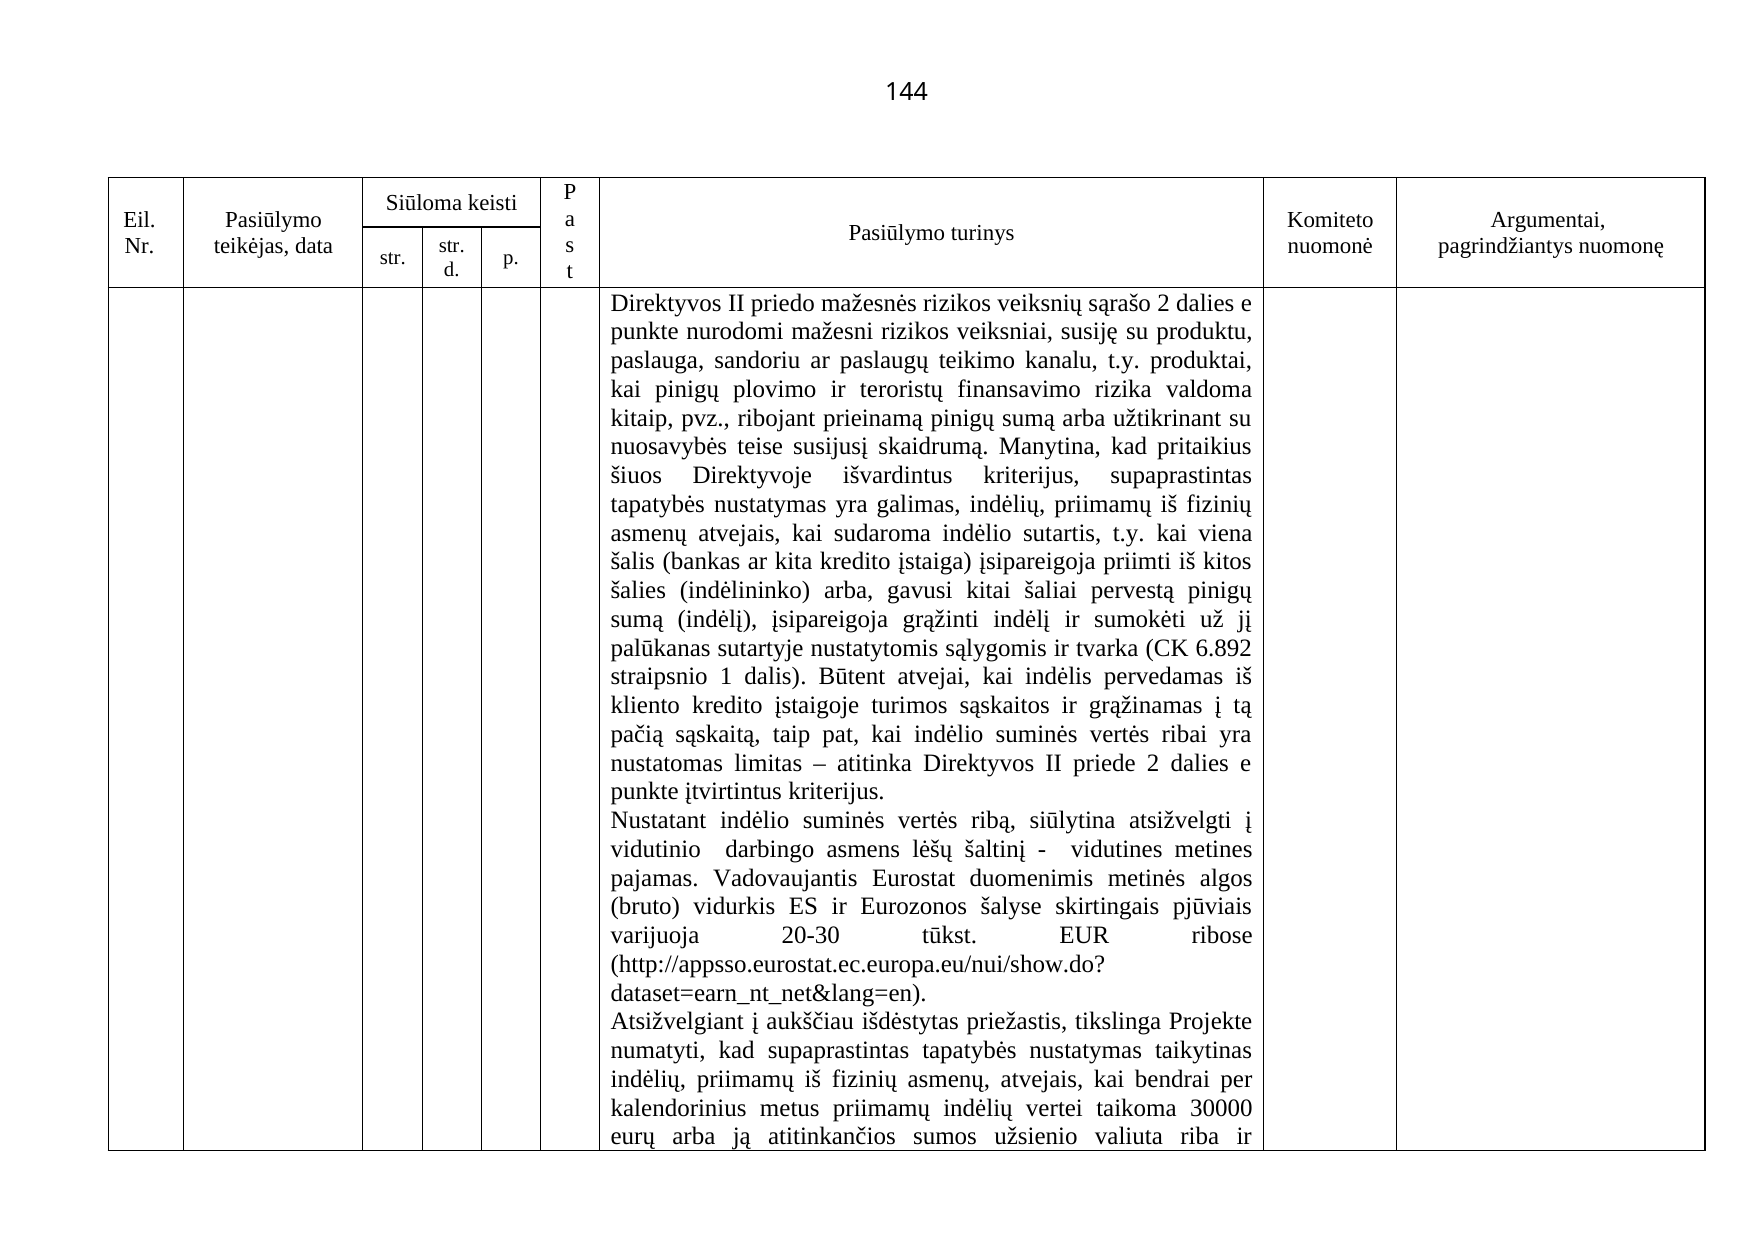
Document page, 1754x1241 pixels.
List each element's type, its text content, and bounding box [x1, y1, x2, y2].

table_header Argumentai, pagrindžiantys nuomonę [1397, 178, 1704, 287]
table_header Komiteto nuomonė [1264, 178, 1396, 287]
table_header Pasiūlymo turinys [600, 178, 1263, 287]
table_header Pasiūlymo teikėjas, data [184, 178, 362, 287]
table_cell str. [363, 228, 422, 287]
table_cell str. d. [423, 228, 481, 287]
table_cell p. [482, 228, 540, 287]
table_cell [423, 288, 481, 1150]
table_cell [363, 288, 422, 1150]
table_cell [184, 288, 362, 1150]
table_cell [1264, 288, 1396, 1150]
table_header Pastabos [541, 178, 599, 287]
table_cell [541, 288, 599, 1150]
table_header Eil. Nr. [109, 178, 183, 287]
table_cell [482, 288, 540, 1150]
table_header Siūloma keisti [363, 178, 540, 226]
table_cell [1397, 288, 1704, 1150]
table_cell Direktyvos II priedo mažesnės rizikos veiksnių sąrašo 2 dalies e punkte nurodomi mažesni rizikos veiksniai, susiję su produktu, paslauga, sandoriu ar paslaugų teikimo kanalu, t.y. produktai, kai pinigų plovimo ir teroristų finansavimo rizika valdoma kitaip, pvz., ribojant prieinamą pinigų sumą arba užtikrinant su nuosavybės teise susijusį skaidrumą. Manytina, kad pritaikius šiuos Direktyvoje išvardintus kriterijus, supaprastintas tapatybės nustatymas yra galimas, indėlių, priimamų iš fizinių asmenų atvejais, kai sudaroma indėlio sutartis, t.y. kai viena šalis (bankas ar kita kredito įstaiga) įsipareigoja priimti iš kitos šalies (indėlininko) arba, gavusi kitai šaliai pervestą pinigų sumą (indėlį), įsipareigoja grąžinti indėlį ir sumokėti už jį palūkanas sutartyje nustatytomis sąlygomis ir tvarka (CK 6.892 straipsnio 1 dalis). Būtent atvejai, kai indėlis pervedamas iš kliento kredito įstaigoje turimos sąskaitos ir grąžinamas į tą pačią sąskaitą, taip pat, kai indėlio suminės vertės ribai yra nustatomas limitas – atitinka Direktyvos II priede 2 dalies e punkte įtvirtintus kriterijus. Nustatant indėlio suminės vertės ribą, siūlytina atsižvelgti į vidutinio darbingo asmens lėšų šaltinį - vidutines metines pajamas. Vadovaujantis Eurostat duomenimis metinės algos (bruto) vidurkis ES ir Eurozonos šalyse skirtingais pjūviais varijuoja 20-30 tūkst. EUR ribose (http://appsso.eurostat.ec.europa.eu/nui/show.do?dataset=earn_nt_net&lang=en). Atsižvelgiant į aukščiau išdėstytas priežastis, tikslinga Projekte numatyti, kad supaprastintas tapatybės nustatymas taikytinas indėlių, priimamų iš fizinių asmenų, atvejais, kai bendrai per kalendorinius metus priimamų indėlių vertei taikoma 30000 eurų arba ją atitinkančios sumos užsienio valiuta riba ir [600, 288, 1263, 1150]
table_cell 4. [109, 288, 183, 1150]
